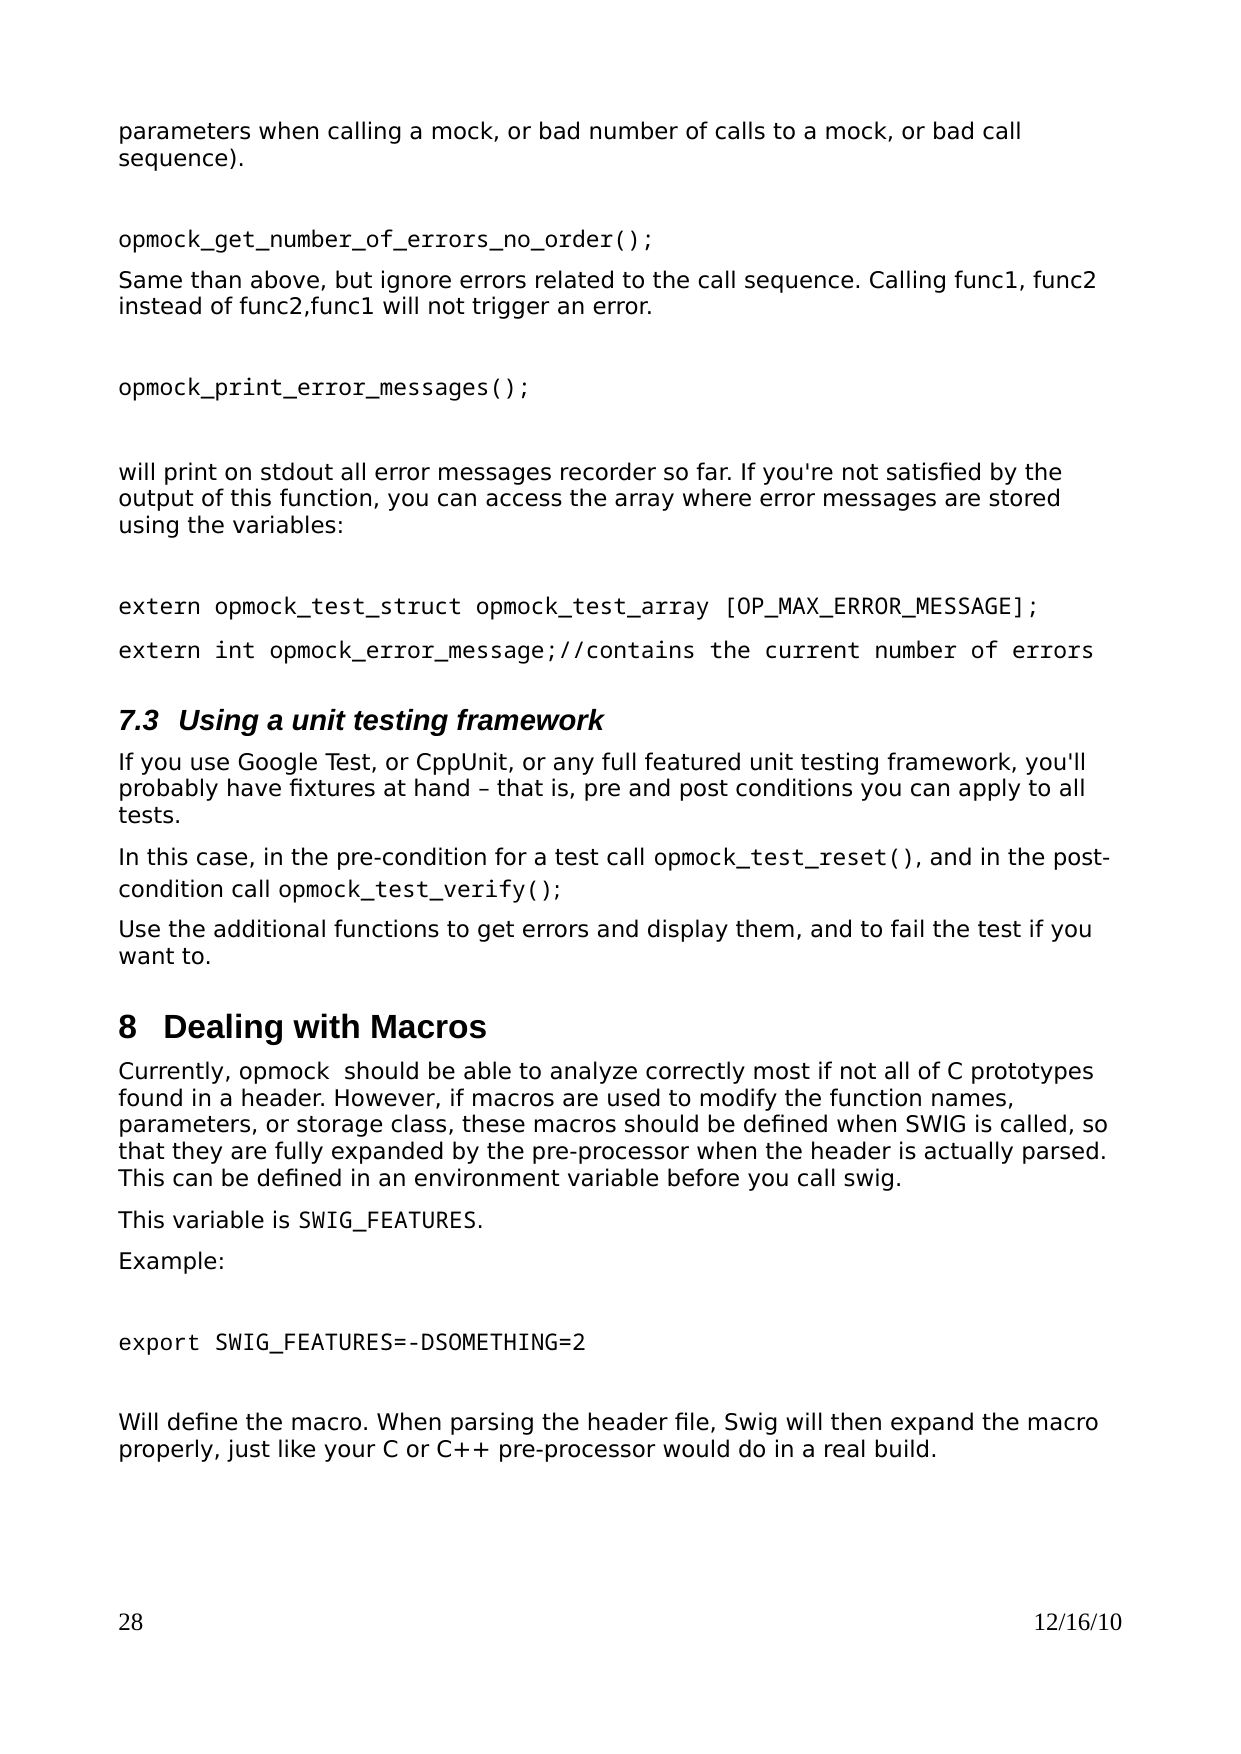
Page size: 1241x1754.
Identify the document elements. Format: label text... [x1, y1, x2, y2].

text opmock_print_error_messages(); [118, 371, 1122, 402]
text Use the additional functions to get errors and display them, and to fail the test if you want to. [118, 916, 1122, 970]
text export SWIG_FEATURES=-DSOMETHING=2 [118, 1326, 1122, 1358]
text extern int opmock_error_message;//contains the current number of errors [118, 634, 1122, 665]
subtitle Using a unit testing framework [118, 703, 1122, 736]
text will print on stdout all error messages recorder so far. If you're not satisfied by the output of this function, you can access the array where error messages are stored using the variables: [118, 459, 1122, 539]
text Will define the macro. When parsing the header file, Swig will then expand the macro properly, just like your C or C++ pre-processor would do in a real build. [118, 1409, 1122, 1463]
text parameters when calling a mock, or bad number of calls to a mock, or bad call sequence). [118, 118, 1122, 171]
text Example: [118, 1248, 1122, 1274]
text extern opmock_test_struct opmock_test_array [OP_MAX_ERROR_MESSAGE]; [118, 590, 1122, 622]
subtitle Dealing with Macros [118, 1007, 1122, 1046]
text In this case, in the pre-condition for a test call opmock_test_reset(), and in the post-condition call opmock_test_verify(); [118, 841, 1122, 904]
text opmock_get_number_of_errors_no_order(); [118, 223, 1122, 254]
text Same than above, but ignore errors related to the call sequence. Calling func1, func2 instead of func2,func1 will not trigger an error. [118, 267, 1122, 320]
text Currently, opmock should be able to analyze correctly most if not all of C prototypes found in a header. However, if macros are used to modify the function names, parameters, or storage class, these macros should be defined when SWIG is called, so that they are fully expanded by the pre-processor when the header is actually parsed. This can be defined in an environment variable before you call swig. [118, 1058, 1122, 1192]
text If you use Google Test, or CppUnit, or any full featured unit testing framework, you'll probably have fixtures at hand – that is, pre and post conditions you can apply to all tests. [118, 749, 1122, 829]
text This variable is SWIG_FEATURES. [118, 1204, 1122, 1235]
